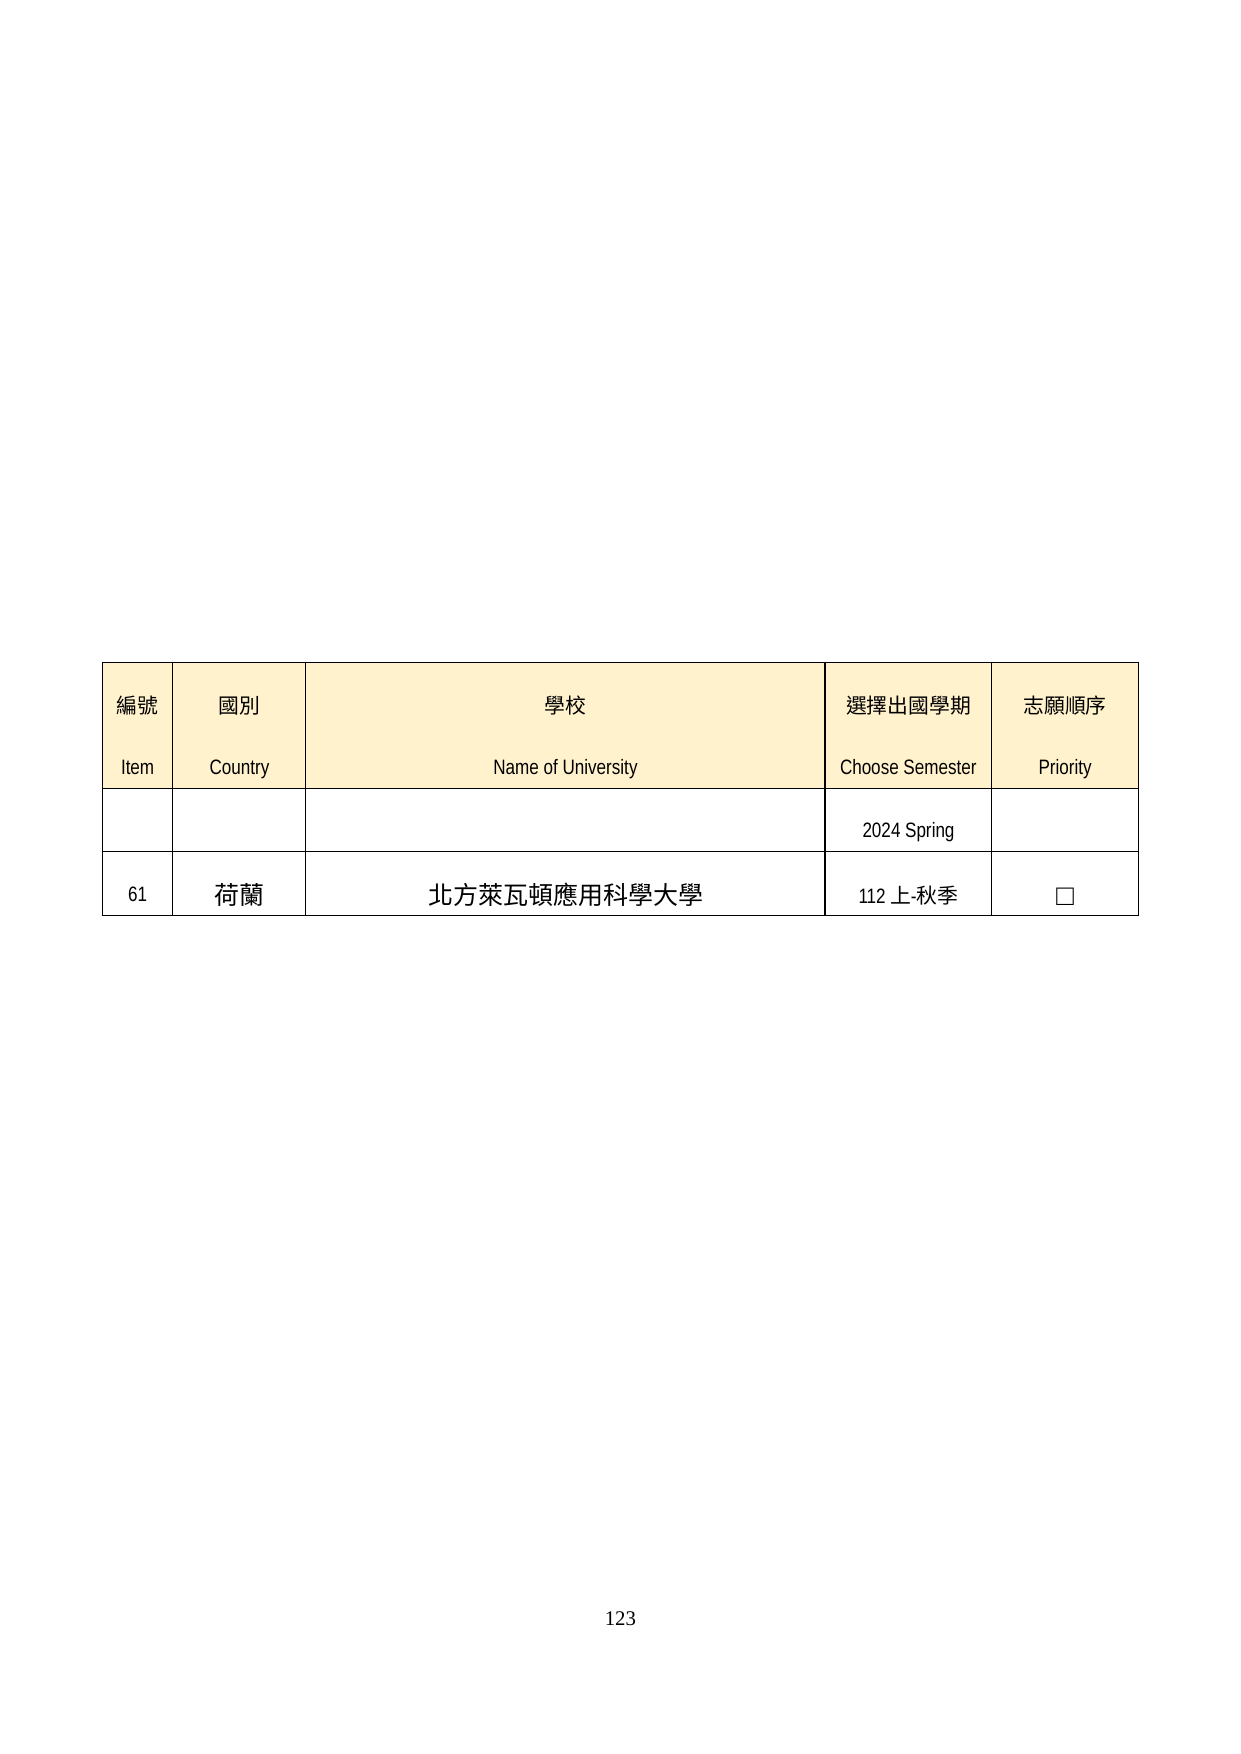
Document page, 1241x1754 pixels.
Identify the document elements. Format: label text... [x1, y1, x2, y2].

table_header 志願順序 Priority [992, 663, 1138, 788]
table_cell [103, 789, 172, 851]
table_header 學校 Name of University [306, 663, 824, 788]
table_cell 112上-秋季 [826, 852, 991, 915]
table_header 國別 Country [173, 663, 305, 788]
table_header 編號 Item [103, 663, 172, 788]
table_cell □ [992, 852, 1138, 915]
table_cell [173, 789, 305, 851]
table_cell 北方萊瓦頓應用科學大學 [306, 852, 824, 915]
table_header 選擇出國學期 Choose Semester [826, 663, 991, 788]
table_cell 61 [103, 852, 172, 915]
table_cell [306, 789, 824, 851]
table_cell 2024 Spring [826, 789, 991, 851]
table_cell [992, 789, 1138, 851]
table_cell 荷蘭 [173, 852, 305, 915]
